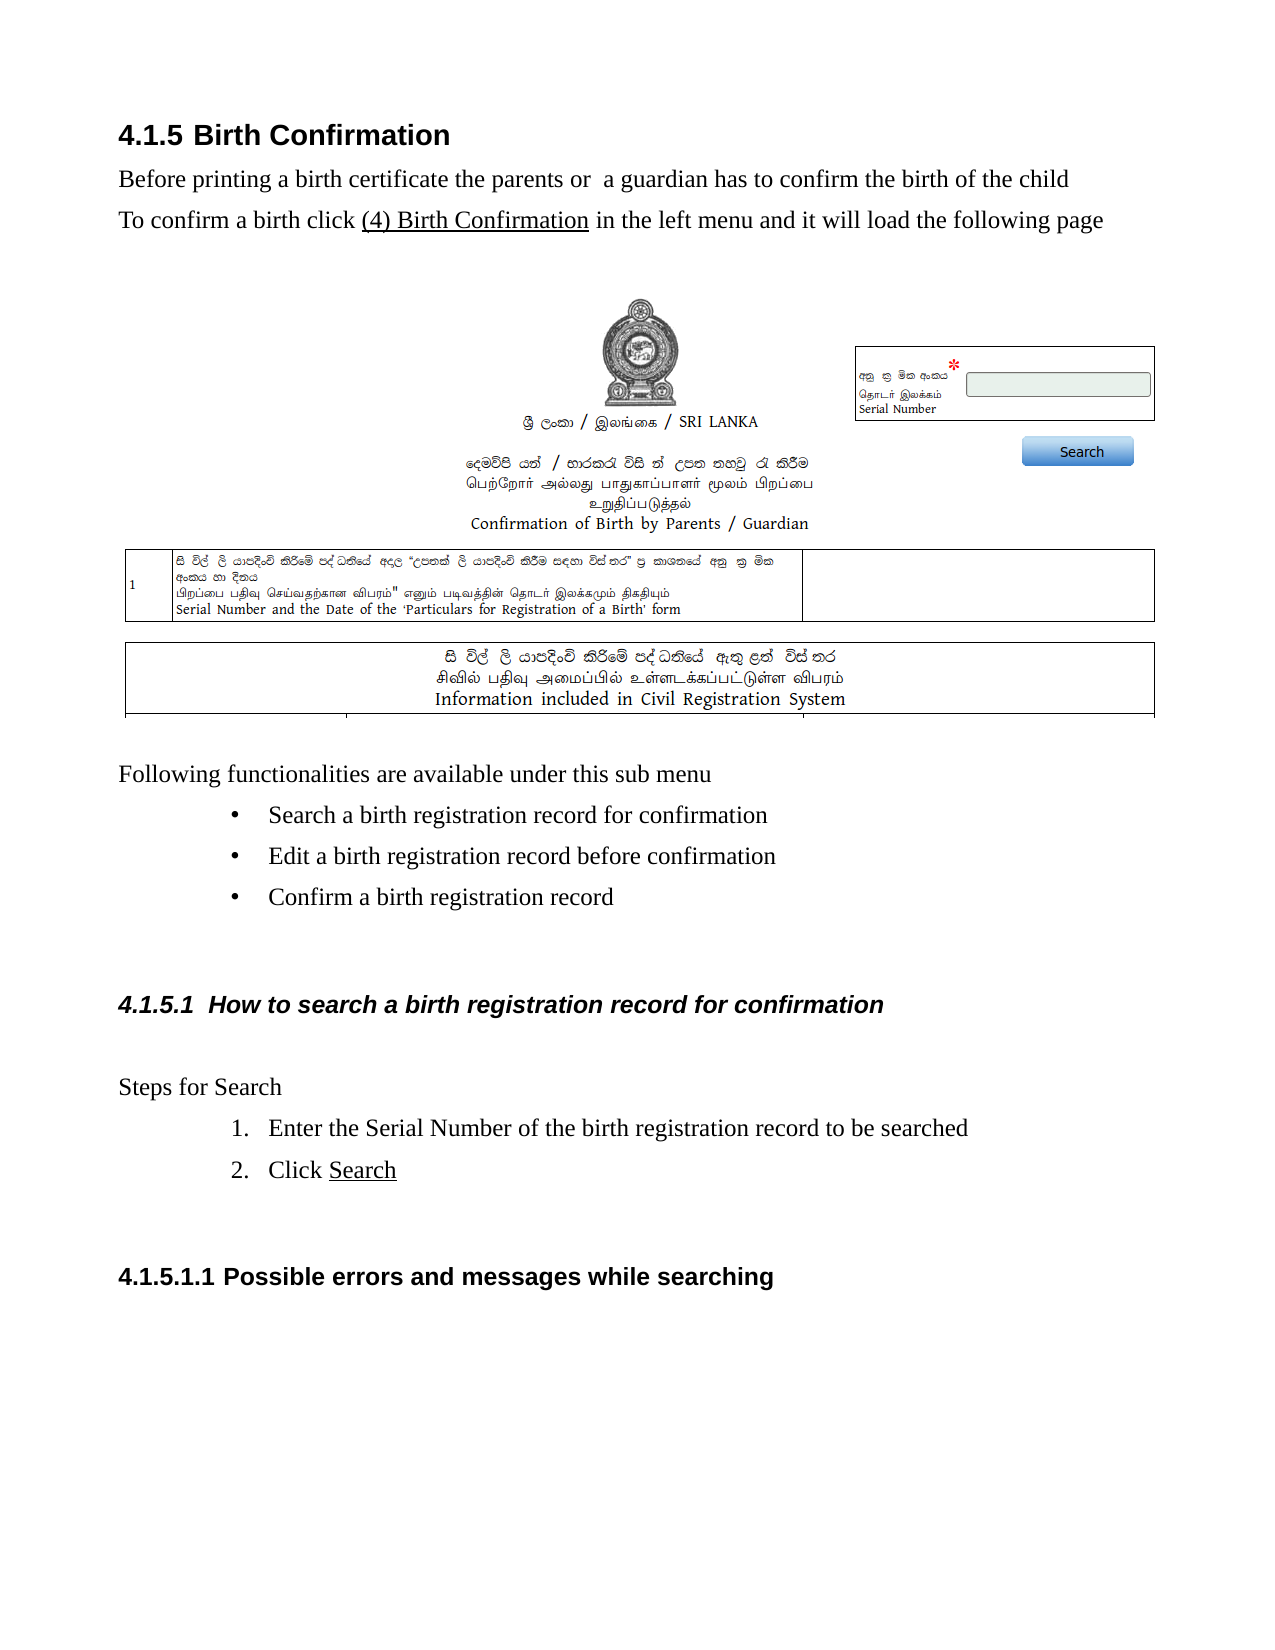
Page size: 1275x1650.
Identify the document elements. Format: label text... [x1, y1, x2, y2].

picture [118, 287, 1157, 718]
subtitle How to search a birth registration record for confirmation [118, 990, 1157, 1018]
text Following functionalities are available under this sub menu [118, 759, 1157, 787]
list Search a birth registration record for confirmation [231, 800, 1157, 829]
list Edit a birth registration record before confirmation [231, 841, 1157, 870]
text To confirm a birth click (4) Birth Confirmation in the left menu and it will load the following page [118, 205, 1157, 234]
list Click Search [231, 1155, 1157, 1183]
text Steps for Search [118, 1072, 1157, 1101]
list Confirm a birth registration record [231, 882, 1157, 911]
text Before printing a birth certificate the parents or a guardian has to confirm the birth of the child [118, 164, 1157, 193]
list Enter the Serial Number of the birth registration record to be searched [231, 1113, 1157, 1142]
subtitle Possible errors and messages while searching [118, 1262, 1157, 1291]
subtitle Birth Confirmation [118, 118, 1157, 152]
